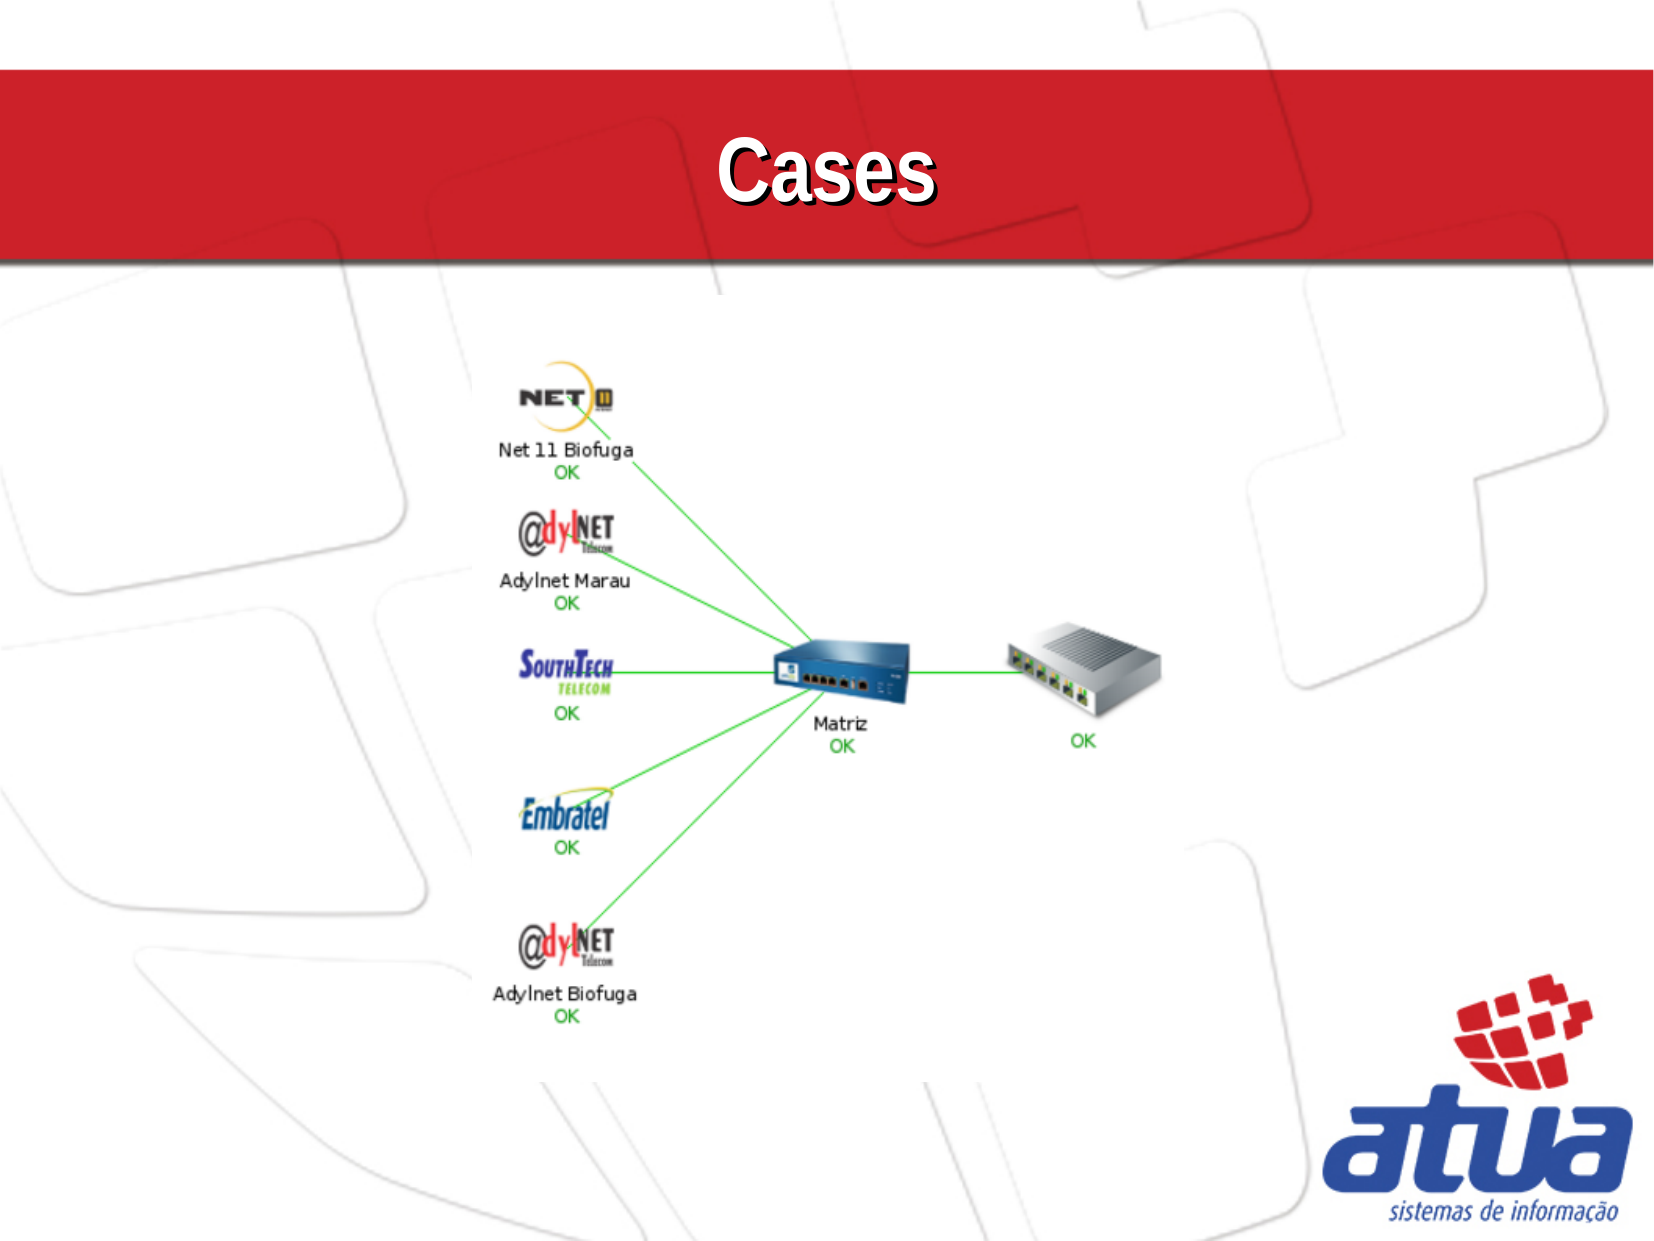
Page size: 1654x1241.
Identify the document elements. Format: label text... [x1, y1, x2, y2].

picture [0, 0, 1654, 1241]
title Cases [82, 64, 1571, 272]
